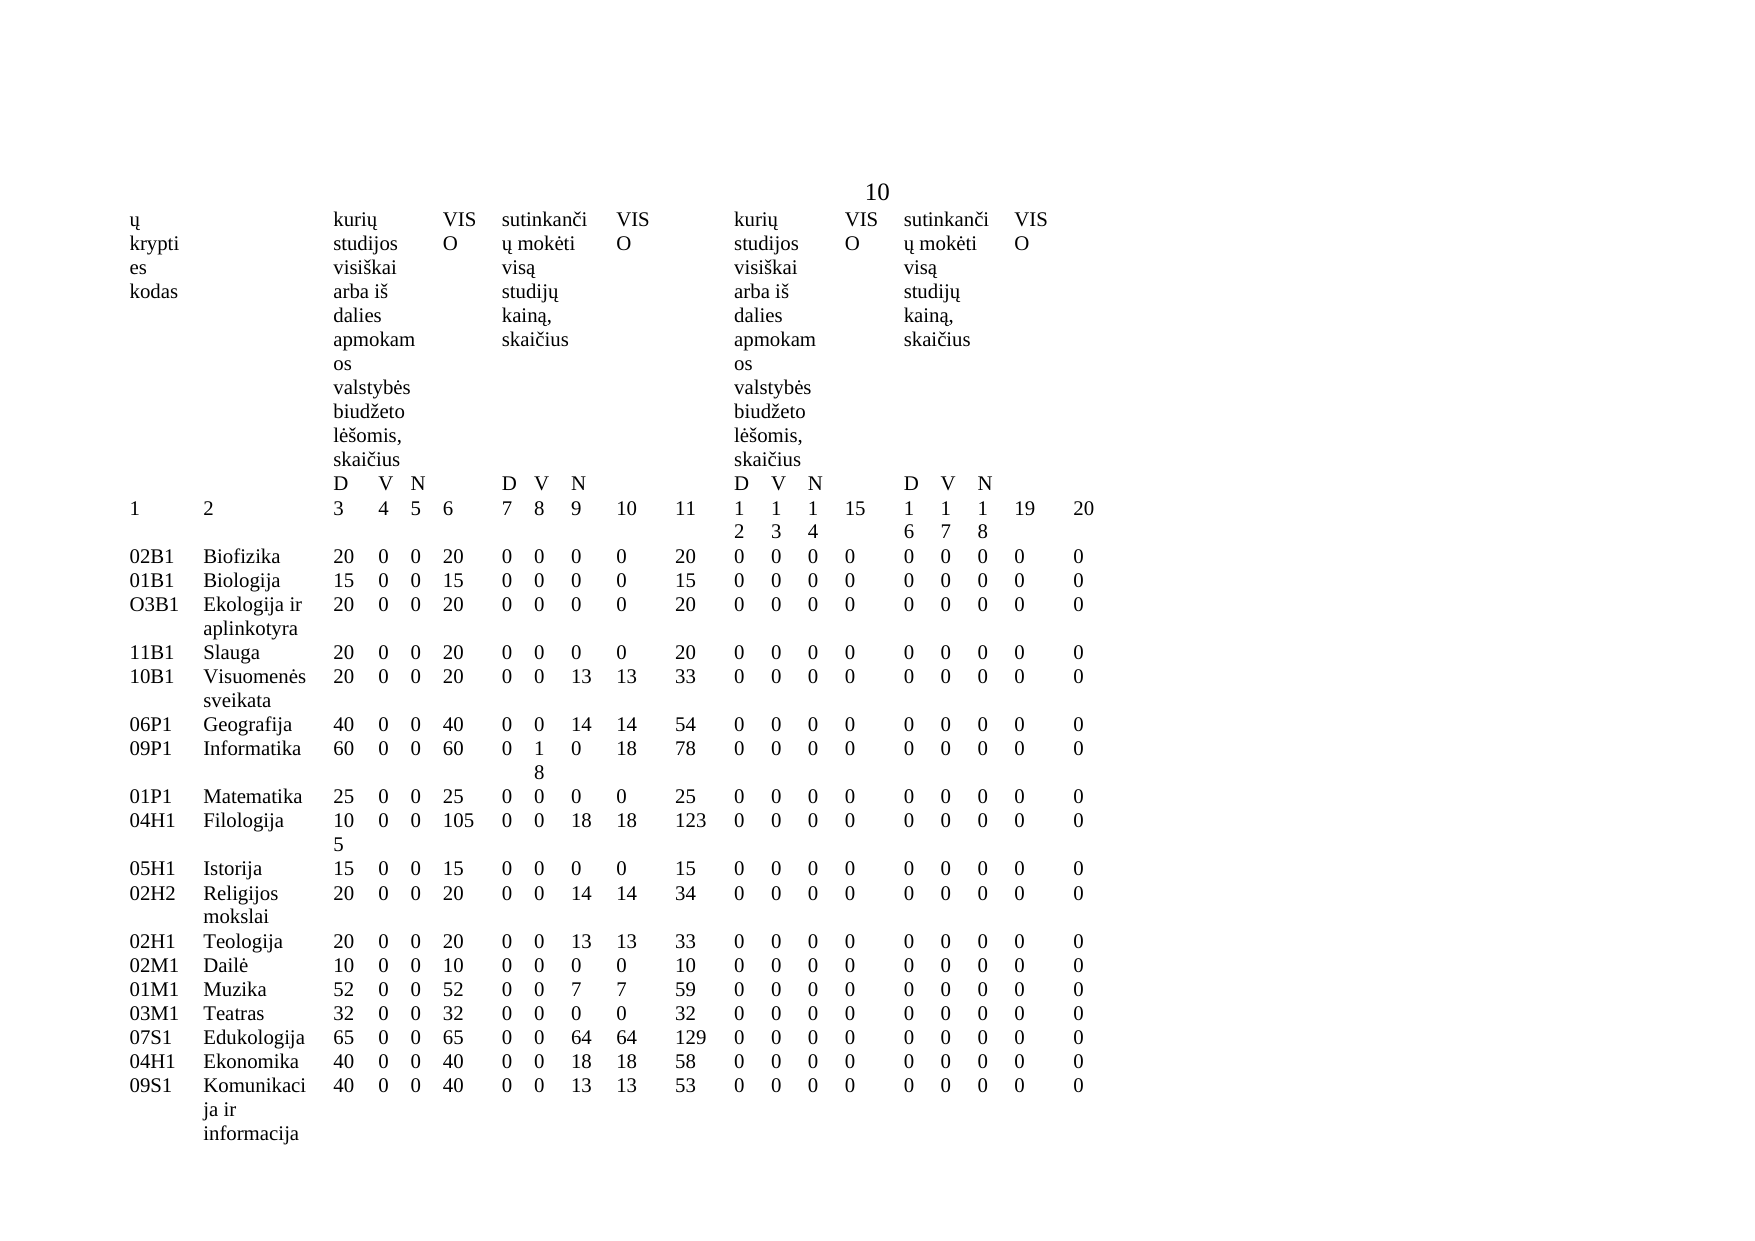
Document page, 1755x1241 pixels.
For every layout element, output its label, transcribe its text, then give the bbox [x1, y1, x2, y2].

table_cell [192, 471, 322, 495]
table_cell 25 [664, 784, 723, 808]
table_cell 33 [664, 929, 723, 953]
table_cell 09S1 [118, 1073, 192, 1145]
table_cell 0 [833, 568, 892, 592]
table_cell 0 [399, 1073, 431, 1145]
table_cell Religijos mokslai [192, 880, 322, 928]
table_cell 0 [490, 1025, 523, 1049]
table_cell VISO [1003, 207, 1062, 471]
table_cell 20 [664, 544, 723, 568]
table_cell 0 [367, 736, 399, 784]
table_cell Edukologija [192, 1025, 322, 1049]
table_cell 0 [399, 1025, 431, 1049]
table_cell 15 [664, 856, 723, 880]
table_cell 0 [892, 856, 929, 880]
table_cell 0 [892, 953, 929, 977]
table_cell 18 [523, 736, 559, 784]
table_cell N [399, 471, 431, 495]
table_cell 0 [367, 808, 399, 856]
table_cell 0 [760, 929, 796, 953]
table_cell 0 [523, 1049, 559, 1073]
table_cell 0 [796, 929, 833, 953]
table_cell 0 [490, 856, 523, 880]
table_cell 0 [1003, 736, 1062, 784]
table_cell 0 [796, 712, 833, 736]
table_cell 0 [760, 1025, 796, 1049]
table_cell Ekonomika [192, 1049, 322, 1073]
table_cell 13 [605, 929, 664, 953]
table_cell 0 [796, 1025, 833, 1049]
table_cell Matematika [192, 784, 322, 808]
table_cell 0 [796, 808, 833, 856]
table_cell 14 [605, 712, 664, 736]
table_cell 1 [118, 495, 192, 543]
table_cell [431, 471, 490, 495]
table_cell 0 [723, 808, 759, 856]
table_cell 13 [760, 495, 796, 543]
table_cell 0 [796, 592, 833, 640]
table_cell 60 [431, 736, 490, 784]
table_cell 14 [560, 880, 605, 928]
table_cell 0 [929, 929, 966, 953]
table_cell 0 [966, 1001, 1003, 1025]
table_cell 0 [929, 1073, 966, 1145]
table_cell 0 [892, 1025, 929, 1049]
table_cell 0 [833, 953, 892, 977]
table_cell 15 [833, 495, 892, 543]
table_cell V [760, 471, 796, 495]
table_cell [1003, 471, 1062, 495]
table_cell 0 [399, 808, 431, 856]
table_cell 105 [322, 808, 367, 856]
table_cell 0 [1062, 592, 1122, 640]
table_cell 0 [892, 544, 929, 568]
table_cell 0 [760, 808, 796, 856]
table_cell 0 [929, 568, 966, 592]
table_cell 0 [1062, 808, 1122, 856]
table_cell 0 [966, 856, 1003, 880]
table_cell 0 [833, 544, 892, 568]
table_cell 0 [490, 664, 523, 712]
table_cell 0 [833, 640, 892, 664]
table_cell 0 [929, 977, 966, 1001]
table_cell 20 [322, 640, 367, 664]
table_cell 03M1 [118, 1001, 192, 1025]
table_cell Komunikacija ir informacija [192, 1073, 322, 1145]
table_cell 0 [833, 1001, 892, 1025]
table_cell 0 [760, 977, 796, 1001]
table_cell ų krypties kodas [118, 207, 192, 471]
table_cell 64 [560, 1025, 605, 1049]
table_cell 0 [833, 929, 892, 953]
table_cell 13 [605, 664, 664, 712]
table_cell 20 [664, 640, 723, 664]
table_cell 0 [560, 1001, 605, 1025]
table_cell 0 [796, 1049, 833, 1073]
table_cell 0 [760, 568, 796, 592]
table_cell 0 [367, 640, 399, 664]
table_cell 0 [490, 592, 523, 640]
table_cell 0 [605, 568, 664, 592]
table_cell 0 [367, 712, 399, 736]
table_cell 0 [892, 1049, 929, 1073]
table_cell 0 [490, 977, 523, 1001]
table_cell 0 [833, 808, 892, 856]
table_cell 0 [796, 953, 833, 977]
table_cell 0 [490, 953, 523, 977]
table_cell 0 [966, 1049, 1003, 1073]
table_cell 0 [796, 784, 833, 808]
table_cell 0 [760, 1001, 796, 1025]
table_cell 0 [796, 977, 833, 1001]
table_cell D [723, 471, 759, 495]
table_cell 0 [523, 1001, 559, 1025]
table_cell 32 [322, 1001, 367, 1025]
table_cell 0 [1062, 784, 1122, 808]
table_cell 0 [833, 977, 892, 1001]
table_cell 0 [367, 1073, 399, 1145]
table_cell 105 [431, 808, 490, 856]
table_cell 07S1 [118, 1025, 192, 1049]
table_cell 0 [966, 1073, 1003, 1145]
table_cell 0 [399, 712, 431, 736]
table_cell 0 [523, 544, 559, 568]
table_cell 0 [796, 880, 833, 928]
table_cell 0 [892, 664, 929, 712]
table_cell 0 [1062, 544, 1122, 568]
table_cell 0 [1062, 1049, 1122, 1073]
table_cell 78 [664, 736, 723, 784]
table_cell 0 [1003, 640, 1062, 664]
table_cell 13 [560, 664, 605, 712]
table_cell Visuomenės sveikata [192, 664, 322, 712]
table_cell Biologija [192, 568, 322, 592]
table_cell 0 [966, 808, 1003, 856]
table_cell 65 [322, 1025, 367, 1049]
table_cell 0 [929, 712, 966, 736]
table_cell 18 [605, 736, 664, 784]
table_cell 06P1 [118, 712, 192, 736]
table_cell 0 [399, 856, 431, 880]
table_cell 5 [399, 495, 431, 543]
table_cell 01M1 [118, 977, 192, 1001]
table_cell 0 [723, 977, 759, 1001]
table_cell 0 [560, 592, 605, 640]
table_cell 04H1 [118, 1049, 192, 1073]
table_cell 0 [833, 880, 892, 928]
table_cell 15 [431, 856, 490, 880]
table_cell 0 [523, 977, 559, 1001]
table_cell 0 [760, 953, 796, 977]
table_cell 0 [523, 712, 559, 736]
table_cell 0 [929, 784, 966, 808]
table_cell 0 [929, 1049, 966, 1073]
table_cell 20 [322, 664, 367, 712]
table_cell 0 [760, 592, 796, 640]
table_cell 0 [929, 808, 966, 856]
table_cell 0 [367, 544, 399, 568]
table_cell 0 [1003, 664, 1062, 712]
table_cell 0 [892, 977, 929, 1001]
table_cell 18 [605, 808, 664, 856]
table_cell 0 [1062, 712, 1122, 736]
table_cell 14 [796, 495, 833, 543]
table_cell 7 [560, 977, 605, 1001]
table_cell 20 [431, 880, 490, 928]
table_cell 0 [833, 712, 892, 736]
table_cell 40 [431, 1073, 490, 1145]
table_cell [1062, 471, 1122, 495]
table_header [664, 207, 723, 471]
table_cell Dailė [192, 953, 322, 977]
table_cell 0 [966, 664, 1003, 712]
table_cell 0 [929, 592, 966, 640]
table_cell 8 [523, 495, 559, 543]
table_cell 0 [929, 880, 966, 928]
table_cell 0 [490, 929, 523, 953]
table_cell 0 [523, 568, 559, 592]
table_cell N [796, 471, 833, 495]
table_cell 0 [723, 1049, 759, 1073]
table_cell 0 [966, 736, 1003, 784]
table_cell V [929, 471, 966, 495]
table_cell 02H1 [118, 929, 192, 953]
table_cell 11 [664, 495, 723, 543]
table_cell 0 [523, 784, 559, 808]
table_cell 0 [490, 568, 523, 592]
table_cell 0 [1003, 808, 1062, 856]
table_cell 05H1 [118, 856, 192, 880]
table_cell [118, 471, 192, 495]
table_cell 0 [929, 736, 966, 784]
table_cell 0 [367, 1049, 399, 1073]
table_cell 123 [664, 808, 723, 856]
table_cell 0 [560, 568, 605, 592]
table_cell 18 [560, 1049, 605, 1073]
table_cell 0 [723, 1001, 759, 1025]
table_cell 0 [1003, 568, 1062, 592]
table_cell 0 [1062, 664, 1122, 712]
table_cell 10 [664, 953, 723, 977]
table_cell 20 [431, 929, 490, 953]
table_cell 0 [966, 977, 1003, 1001]
table_cell 52 [322, 977, 367, 1001]
table_cell 0 [929, 856, 966, 880]
table_cell 01B1 [118, 568, 192, 592]
table_cell 64 [605, 1025, 664, 1049]
table_cell 0 [929, 640, 966, 664]
table_cell 0 [892, 1001, 929, 1025]
table_cell 0 [892, 929, 929, 953]
table_cell 0 [760, 712, 796, 736]
table_cell 4 [367, 495, 399, 543]
table_cell 0 [929, 544, 966, 568]
table_cell 0 [892, 640, 929, 664]
table_cell 0 [560, 640, 605, 664]
table_cell 0 [833, 784, 892, 808]
table_cell 0 [723, 568, 759, 592]
table_cell Biofizika [192, 544, 322, 568]
table_cell 0 [399, 880, 431, 928]
table_cell 0 [833, 856, 892, 880]
table_cell 0 [796, 568, 833, 592]
table_cell Filologija [192, 808, 322, 856]
table_cell VISO [605, 207, 664, 471]
table_cell 0 [929, 1025, 966, 1049]
table_cell 0 [399, 953, 431, 977]
table_cell 0 [760, 1049, 796, 1073]
table_cell 0 [605, 784, 664, 808]
table_cell 14 [605, 880, 664, 928]
table_cell 10 [322, 953, 367, 977]
table_cell Ekologija ir aplinkotyra [192, 592, 322, 640]
table_cell 0 [490, 712, 523, 736]
table_cell 02H2 [118, 880, 192, 928]
table_cell 0 [399, 1001, 431, 1025]
table_cell 0 [367, 568, 399, 592]
table_cell 34 [664, 880, 723, 928]
table_cell 0 [399, 664, 431, 712]
table_cell 0 [1062, 736, 1122, 784]
table_cell 0 [966, 640, 1003, 664]
table_cell N [560, 471, 605, 495]
table_cell 14 [560, 712, 605, 736]
table_cell 0 [1003, 977, 1062, 1001]
table_cell V [367, 471, 399, 495]
table_cell 15 [664, 568, 723, 592]
table_cell 0 [367, 880, 399, 928]
table_cell 0 [892, 808, 929, 856]
table_cell 0 [490, 640, 523, 664]
table_cell 0 [605, 856, 664, 880]
table_cell Teatras [192, 1001, 322, 1025]
table_cell Muzika [192, 977, 322, 1001]
table_cell sutinkančių mokėti visą studijų kainą, skaičius [490, 207, 605, 471]
table_cell 0 [723, 736, 759, 784]
table_cell 0 [723, 784, 759, 808]
table_cell 59 [664, 977, 723, 1001]
table_cell 54 [664, 712, 723, 736]
table_cell 0 [892, 712, 929, 736]
table_cell kurių studijos visiškai arba iš dalies apmokamos valstybės biudžeto lėšomis, skaičius [723, 207, 833, 471]
table_cell 0 [966, 784, 1003, 808]
table_cell 11B1 [118, 640, 192, 664]
table_cell 19 [1003, 495, 1062, 543]
table_cell Geografija [192, 712, 322, 736]
table_cell 0 [1003, 929, 1062, 953]
table_cell 0 [966, 953, 1003, 977]
table_cell 0 [760, 880, 796, 928]
table_cell 0 [523, 664, 559, 712]
table_cell 20 [431, 640, 490, 664]
table_cell 20 [322, 592, 367, 640]
table_cell 0 [796, 1073, 833, 1145]
table_cell 20 [322, 929, 367, 953]
table_cell 0 [760, 664, 796, 712]
table_cell 0 [367, 929, 399, 953]
table_cell 0 [833, 592, 892, 640]
table_cell 16 [892, 495, 929, 543]
table_cell 0 [399, 929, 431, 953]
table_cell 0 [399, 736, 431, 784]
table_cell 02M1 [118, 953, 192, 977]
table_cell 0 [367, 592, 399, 640]
table_cell 0 [796, 664, 833, 712]
table_cell 40 [322, 1073, 367, 1145]
table_cell 20 [322, 880, 367, 928]
table_cell 0 [367, 1001, 399, 1025]
table_cell 0 [892, 568, 929, 592]
table_cell Informatika [192, 736, 322, 784]
table_cell 18 [605, 1049, 664, 1073]
table_cell 32 [664, 1001, 723, 1025]
table_cell 0 [523, 592, 559, 640]
table_cell 0 [523, 953, 559, 977]
table_cell 0 [796, 544, 833, 568]
table_cell 0 [1003, 1073, 1062, 1145]
table_cell 0 [560, 544, 605, 568]
table_cell 0 [399, 640, 431, 664]
table_cell 0 [760, 544, 796, 568]
table_cell 0 [892, 736, 929, 784]
table_cell D [892, 471, 929, 495]
table_cell 18 [560, 808, 605, 856]
table_cell 0 [1062, 929, 1122, 953]
table_cell [664, 471, 723, 495]
table_cell 0 [605, 640, 664, 664]
table_cell 0 [560, 953, 605, 977]
table_cell 33 [664, 664, 723, 712]
table_cell 0 [605, 544, 664, 568]
table_cell 0 [1062, 880, 1122, 928]
table_cell VISO [833, 207, 892, 471]
table_cell 0 [1003, 1001, 1062, 1025]
table_cell 0 [1003, 1049, 1062, 1073]
table_cell 3 [322, 495, 367, 543]
table_cell 25 [431, 784, 490, 808]
table_cell 40 [431, 1049, 490, 1073]
table_cell 0 [560, 736, 605, 784]
table_cell 0 [560, 784, 605, 808]
table_cell 0 [966, 568, 1003, 592]
table_cell 09P1 [118, 736, 192, 784]
table_cell 10 [605, 495, 664, 543]
table_cell 40 [322, 712, 367, 736]
table_cell 40 [431, 712, 490, 736]
table_cell 53 [664, 1073, 723, 1145]
table_cell 0 [399, 784, 431, 808]
table_cell 25 [322, 784, 367, 808]
table_cell 18 [966, 495, 1003, 543]
table_cell 0 [523, 856, 559, 880]
table_cell 0 [560, 856, 605, 880]
table_cell 0 [966, 712, 1003, 736]
table_cell 0 [523, 1073, 559, 1145]
table_cell 0 [723, 880, 759, 928]
table_cell 0 [723, 856, 759, 880]
table_cell Slauga [192, 640, 322, 664]
table_cell 0 [1003, 712, 1062, 736]
table_cell kurių studijos visiškai arba iš dalies apmokamos valstybės biudžeto lėšomis, skaičius [322, 207, 431, 471]
table_cell 15 [322, 856, 367, 880]
table_cell 0 [367, 784, 399, 808]
table_cell 0 [892, 784, 929, 808]
table_cell 0 [605, 1001, 664, 1025]
table_cell 0 [796, 856, 833, 880]
table_cell 20 [431, 544, 490, 568]
table_cell 58 [664, 1049, 723, 1073]
table_cell 0 [966, 592, 1003, 640]
table_cell 0 [833, 1025, 892, 1049]
table_cell 0 [1062, 640, 1122, 664]
table_cell D [490, 471, 523, 495]
table_cell 0 [833, 664, 892, 712]
table_cell 0 [605, 953, 664, 977]
table_cell 0 [796, 640, 833, 664]
table_cell 0 [490, 808, 523, 856]
table_cell 0 [723, 1073, 759, 1145]
table_cell 0 [523, 1025, 559, 1049]
table_cell 0 [760, 856, 796, 880]
table_cell 0 [796, 1001, 833, 1025]
table_cell 0 [523, 808, 559, 856]
table_cell 0 [490, 784, 523, 808]
table_cell 0 [523, 929, 559, 953]
table_cell N [966, 471, 1003, 495]
table_cell 15 [431, 568, 490, 592]
table_cell 0 [523, 640, 559, 664]
table_cell 0 [367, 953, 399, 977]
table_cell 0 [723, 929, 759, 953]
table_cell Istorija [192, 856, 322, 880]
table_cell 0 [723, 953, 759, 977]
table_cell 0 [760, 1073, 796, 1145]
table_cell 2 [192, 495, 322, 543]
table_cell 0 [929, 664, 966, 712]
table_cell 0 [723, 640, 759, 664]
table_cell 0 [833, 1049, 892, 1073]
table_cell 0 [1003, 592, 1062, 640]
table_cell 0 [490, 544, 523, 568]
table_cell 12 [723, 495, 759, 543]
table_cell 0 [760, 640, 796, 664]
table_cell 0 [1062, 1001, 1122, 1025]
table_cell 0 [760, 784, 796, 808]
table_cell 0 [1003, 1025, 1062, 1049]
table_cell 0 [723, 544, 759, 568]
table_cell [833, 471, 892, 495]
table_cell 20 [1062, 495, 1122, 543]
table_cell 0 [1003, 880, 1062, 928]
table_cell V [523, 471, 559, 495]
table_cell 0 [1003, 953, 1062, 977]
table_cell O3B1 [118, 592, 192, 640]
table_cell 0 [892, 592, 929, 640]
table_cell 32 [431, 1001, 490, 1025]
table_cell 0 [490, 1049, 523, 1073]
table_cell 0 [490, 1001, 523, 1025]
table_cell 0 [1062, 568, 1122, 592]
table_cell 9 [560, 495, 605, 543]
table_cell 0 [490, 736, 523, 784]
table_cell 0 [833, 1073, 892, 1145]
table_cell 01P1 [118, 784, 192, 808]
table_cell 0 [399, 544, 431, 568]
table_cell 0 [833, 736, 892, 784]
table_header [1062, 207, 1122, 471]
table_cell 0 [367, 856, 399, 880]
table_cell 0 [367, 977, 399, 1001]
table_cell 0 [723, 1025, 759, 1049]
table_cell 0 [399, 592, 431, 640]
table_cell Teologija [192, 929, 322, 953]
table_cell 0 [367, 1025, 399, 1049]
table_cell 10B1 [118, 664, 192, 712]
table_cell 13 [605, 1073, 664, 1145]
table_cell 0 [966, 544, 1003, 568]
table_cell 0 [1003, 544, 1062, 568]
table_cell [605, 471, 664, 495]
table_cell 0 [367, 664, 399, 712]
table_cell 20 [322, 544, 367, 568]
table_cell 0 [1003, 856, 1062, 880]
table_cell 0 [1062, 1073, 1122, 1145]
table_cell 20 [431, 664, 490, 712]
table_cell 6 [431, 495, 490, 543]
table_cell 0 [399, 1049, 431, 1073]
table_cell 17 [929, 495, 966, 543]
table_cell 10 [431, 953, 490, 977]
table_cell 20 [431, 592, 490, 640]
table_cell 04H1 [118, 808, 192, 856]
table_cell D [322, 471, 367, 495]
table_cell 0 [605, 592, 664, 640]
table_cell 0 [760, 736, 796, 784]
table_cell 0 [1062, 856, 1122, 880]
table_cell 129 [664, 1025, 723, 1049]
table_cell 0 [490, 1073, 523, 1145]
table_cell 0 [966, 929, 1003, 953]
table_cell 0 [490, 880, 523, 928]
table_cell 40 [322, 1049, 367, 1073]
table_cell 0 [1003, 784, 1062, 808]
table_cell 52 [431, 977, 490, 1001]
table_cell 20 [664, 592, 723, 640]
table_cell 0 [523, 880, 559, 928]
table_cell 0 [796, 736, 833, 784]
table_cell 02B1 [118, 544, 192, 568]
table_cell 0 [929, 953, 966, 977]
table_cell 0 [723, 664, 759, 712]
table_cell 0 [723, 712, 759, 736]
table_cell 0 [399, 977, 431, 1001]
table_cell 0 [723, 592, 759, 640]
table_cell 65 [431, 1025, 490, 1049]
table_cell 0 [1062, 977, 1122, 1001]
table_cell 0 [966, 1025, 1003, 1049]
table_cell 13 [560, 929, 605, 953]
table_cell 0 [399, 568, 431, 592]
table_cell 0 [966, 880, 1003, 928]
table_cell 13 [560, 1073, 605, 1145]
table_cell 0 [1062, 953, 1122, 977]
table_cell 15 [322, 568, 367, 592]
table_cell 0 [892, 1073, 929, 1145]
table_cell 7 [605, 977, 664, 1001]
table_cell 0 [929, 1001, 966, 1025]
table_cell 0 [892, 880, 929, 928]
table_cell 7 [490, 495, 523, 543]
table_cell VISO [431, 207, 490, 471]
table_cell [192, 207, 322, 471]
table_cell sutinkančių mokėti visą studijų kainą, skaičius [892, 207, 1003, 471]
table_cell 0 [1062, 1025, 1122, 1049]
table_cell 60 [322, 736, 367, 784]
